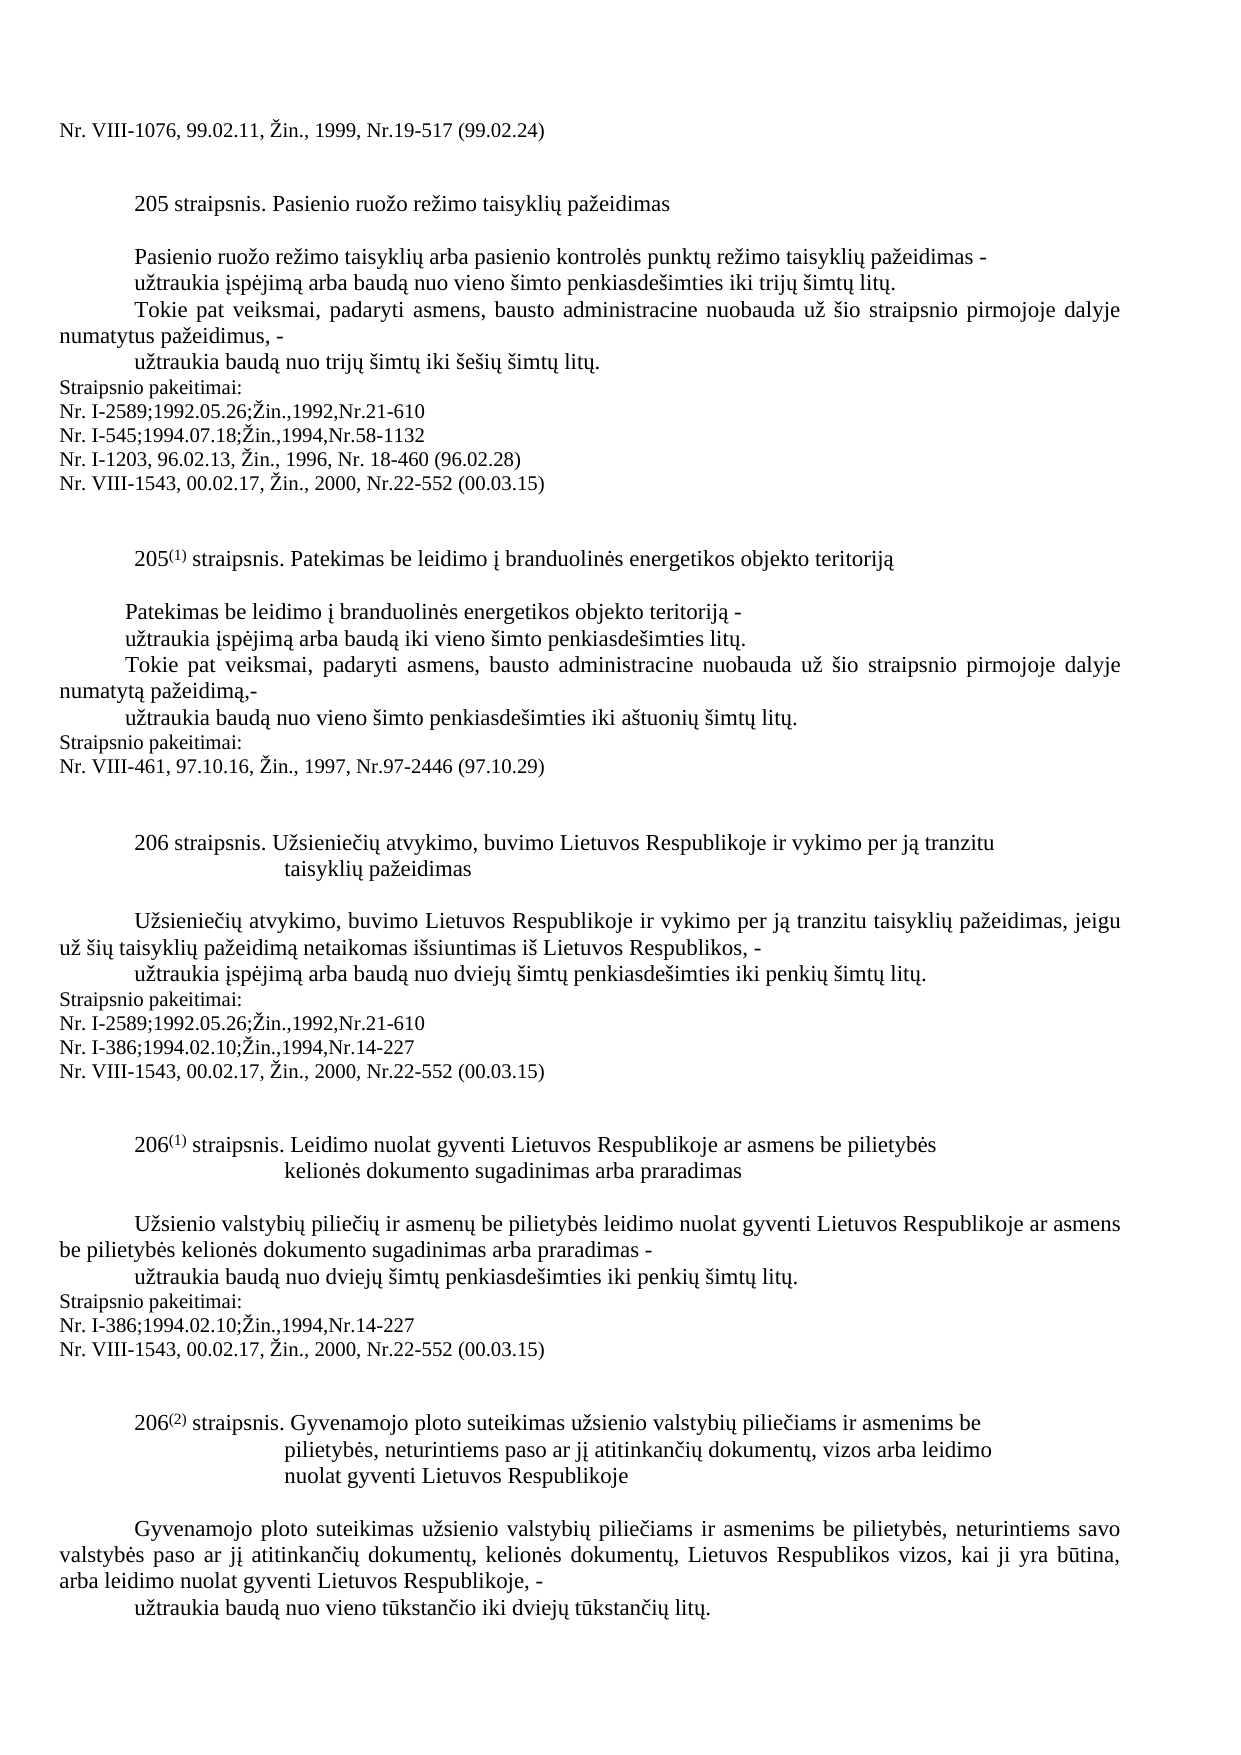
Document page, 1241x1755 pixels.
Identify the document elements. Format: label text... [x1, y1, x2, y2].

text Tokie pat veiksmai, padaryti asmens, bausto administracine nuobauda už šio straipsnio pirmojoje dalyje numatytą pažeidimą,- [59, 651, 1122, 704]
text Straipsnio pakeitimai: [59, 375, 1122, 399]
text Straipsnio pakeitimai: [59, 987, 1122, 1011]
text Straipsnio pakeitimai: [59, 1289, 1122, 1313]
text nuolat gyventi Lietuvos Respublikoje [284, 1462, 1122, 1488]
text Nr. VIII-461, 97.10.16, Žin., 1997, Nr.97-2446 (97.10.29) [59, 754, 1122, 778]
text užtraukia baudą nuo trijų šimtų iki šešių šimtų litų. [59, 348, 1122, 375]
text Gyvenamojo ploto suteikimas užsienio valstybių piliečiams ir asmenims be pilietybės, neturintiems savo valstybės paso ar jį atitinkančių dokumentų, kelionės dokumentų, Lietuvos Respublikos vizos, kai ji yra būtina, arba leidimo nuolat gyventi Lietuvos Respublikoje, - [59, 1515, 1122, 1594]
text Patekimas be leidimo į branduolinės energetikos objekto teritoriją - [59, 598, 1122, 624]
text užtraukia įspėjimą arba baudą iki vieno šimto penkiasdešimties litų. [59, 624, 1122, 651]
text Nr. VIII-1543, 00.02.17, Žin., 2000, Nr.22-552 (00.03.15) [59, 1337, 1122, 1361]
text Nr. VIII-1076, 99.02.11, Žin., 1999, Nr.19-517 (99.02.24) [59, 118, 1122, 142]
text Nr. I-386;1994.02.10;Žin.,1994,Nr.14-227 [59, 1035, 1122, 1059]
text Užsienio valstybių piliečių ir asmenų be pilietybės leidimo nuolat gyventi Lietuvos Respublikoje ar asmens be pilietybės kelionės dokumento sugadinimas arba praradimas - [59, 1210, 1122, 1263]
text Straipsnio pakeitimai: [59, 730, 1122, 754]
text užtraukia baudą nuo vieno tūkstančio iki dviejų tūkstančių litų. [59, 1594, 1122, 1620]
text Užsieniečių atvykimo, buvimo Lietuvos Respublikoje ir vykimo per ją tranzitu taisyklių pažeidimas, jeigu už šių taisyklių pažeidimą netaikomas išsiuntimas iš Lietuvos Respublikos, - [59, 908, 1122, 960]
text Pasienio ruožo režimo taisyklių arba pasienio kontrolės punktų režimo taisyklių pažeidimas - [59, 243, 1122, 269]
text užtraukia įspėjimą arba baudą nuo vieno šimto penkiasdešimties iki trijų šimtų litų. [59, 269, 1122, 296]
text Nr. I-545;1994.07.18;Žin.,1994,Nr.58-1132 [59, 423, 1122, 447]
text 206(1) straipsnis. Leidimo nuolat gyventi Lietuvos Respublikoje ar asmens be pilietybės [134, 1131, 1122, 1157]
text 205 straipsnis. Pasienio ruožo režimo taisyklių pažeidimas [59, 190, 1122, 217]
text pilietybės, neturintiems paso ar jį atitinkančių dokumentų, vizos arba leidimo [284, 1436, 1122, 1462]
text kelionės dokumento sugadinimas arba praradimas [284, 1157, 1122, 1184]
text 205(1) straipsnis. Patekimas be leidimo į branduolinės energetikos objekto teritoriją [134, 546, 1122, 572]
text taisyklių pažeidimas [284, 855, 1122, 881]
text Nr. VIII-1543, 00.02.17, Žin., 2000, Nr.22-552 (00.03.15) [59, 1059, 1122, 1083]
text Nr. I-2589;1992.05.26;Žin.,1992,Nr.21-610 [59, 1011, 1122, 1035]
text 206 straipsnis. Užsieniečių atvykimo, buvimo Lietuvos Respublikoje ir vykimo per ją tranzitu [134, 828, 1122, 855]
text Tokie pat veiksmai, padaryti asmens, bausto administracine nuobauda už šio straipsnio pirmojoje dalyje numatytus pažeidimus, - [59, 296, 1122, 348]
text 206(2) straipsnis. Gyvenamojo ploto suteikimas užsienio valstybių piliečiams ir asmenims be [134, 1409, 1122, 1436]
text užtraukia įspėjimą arba baudą nuo dviejų šimtų penkiasdešimties iki penkių šimtų litų. [59, 960, 1122, 987]
text Nr. VIII-1543, 00.02.17, Žin., 2000, Nr.22-552 (00.03.15) [59, 471, 1122, 495]
text Nr. I-1203, 96.02.13, Žin., 1996, Nr. 18-460 (96.02.28) [59, 447, 1122, 471]
text užtraukia baudą nuo dviejų šimtų penkiasdešimties iki penkių šimtų litų. [59, 1263, 1122, 1289]
text Nr. I-386;1994.02.10;Žin.,1994,Nr.14-227 [59, 1313, 1122, 1337]
text užtraukia baudą nuo vieno šimto penkiasdešimties iki aštuonių šimtų litų. [59, 704, 1122, 730]
text Nr. I-2589;1992.05.26;Žin.,1992,Nr.21-610 [59, 399, 1122, 423]
